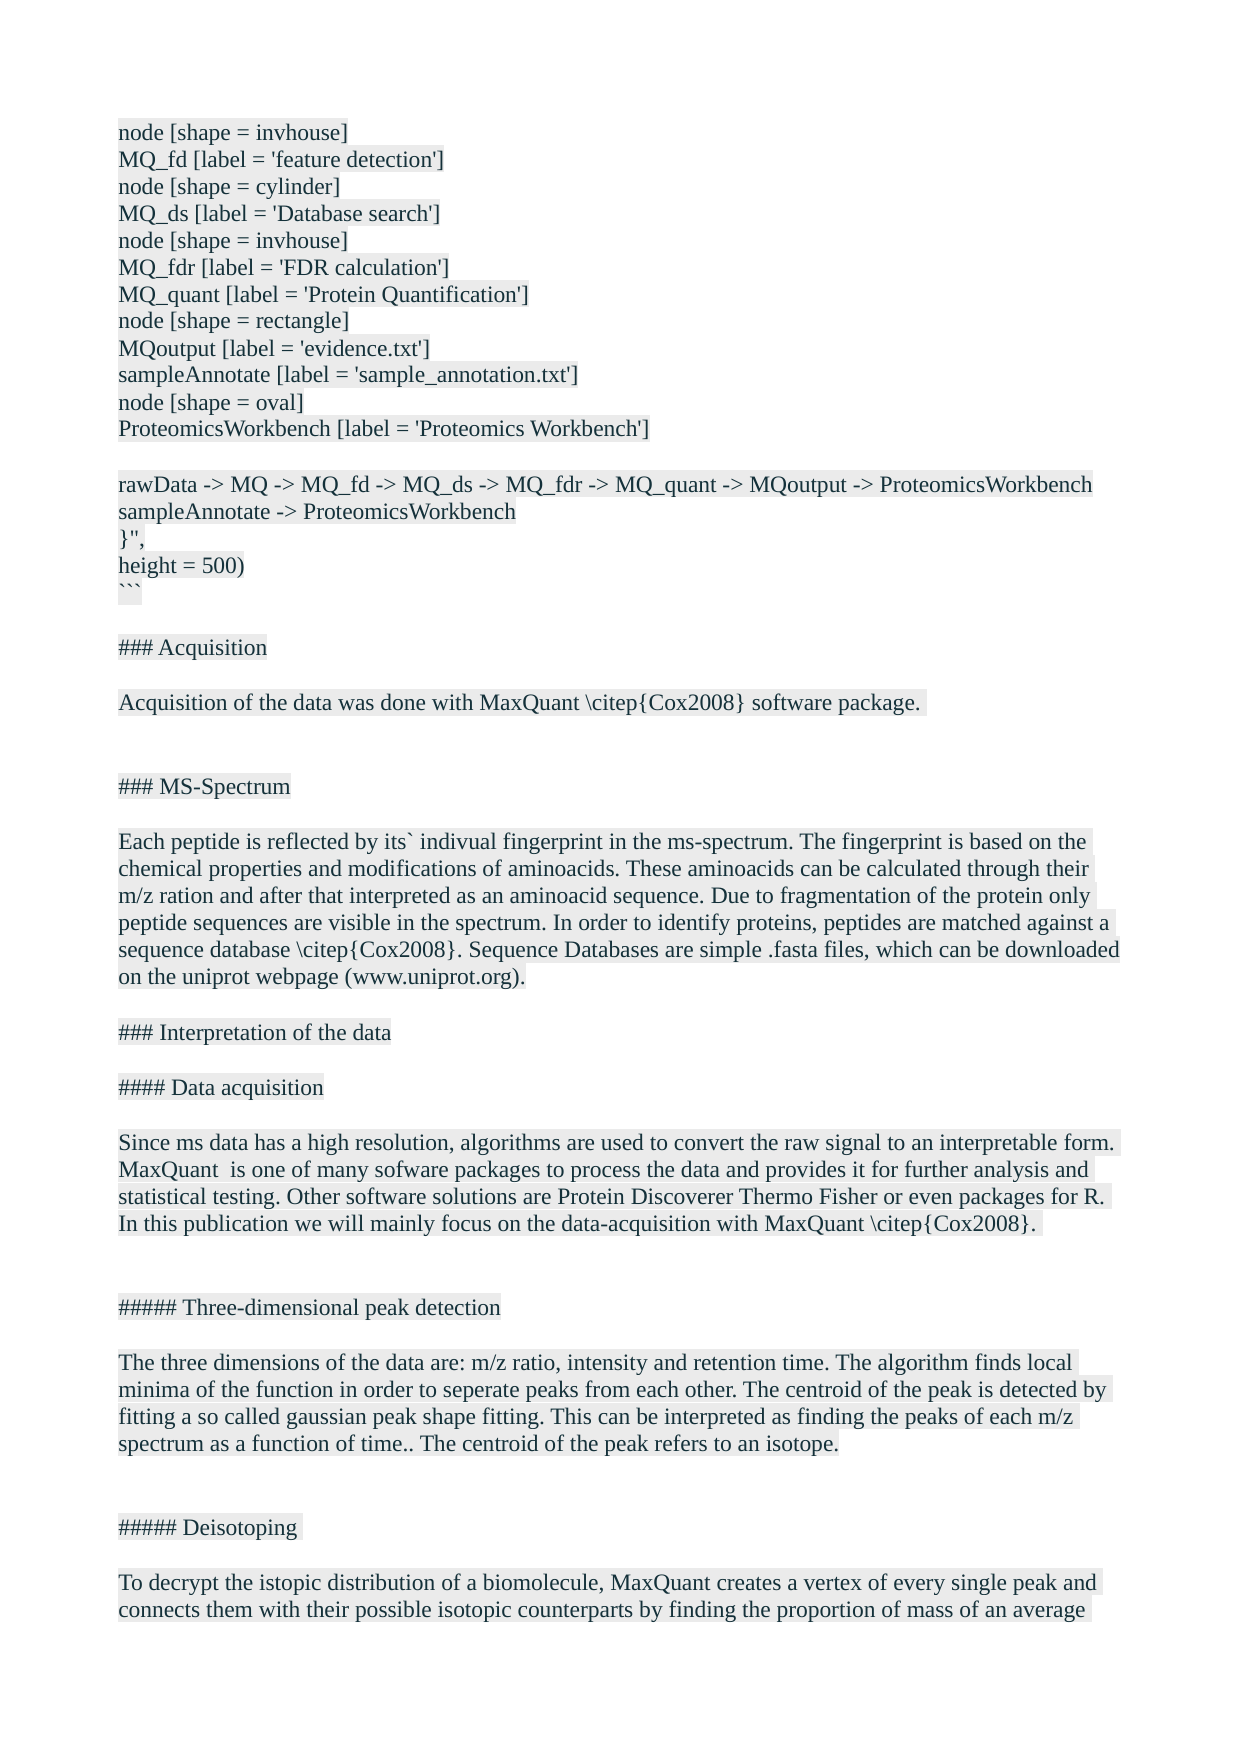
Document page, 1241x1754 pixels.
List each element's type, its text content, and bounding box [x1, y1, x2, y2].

text ##### Three-dimensional peak detection [118, 1293, 1122, 1320]
text rawData -> MQ -> MQ_fd -> MQ_ds -> MQ_fdr -> MQ_quant -> MQoutput -> ProteomicsWorkbench [118, 470, 1122, 497]
text ### Interpretation of the data [118, 1018, 1122, 1045]
text MQoutput [label = 'evidence.txt'] [118, 334, 1122, 361]
text Since ms data has a high resolution, algorithms are used to convert the raw signal to an interpretable form. [118, 1128, 1122, 1156]
text #### Data acquisition [118, 1073, 1122, 1100]
text Each peptide is reflected by its` indivual fingerprint in the ms-spectrum. The fingerprint is based on the chemical properties and modifications of aminoacids. These aminoacids can be calculated through their m/z ration and after that interpreted as an aminoacid sequence. Due to fragmentation of the protein only peptide sequences are visible in the spectrum. In order to identify proteins, peptides are matched against a sequence database \citep{Cox2008}. Sequence Databases are simple .fasta files, which can be downloaded on the uniprot webpage (www.uniprot.org). [118, 828, 1122, 989]
text node [shape = invhouse] [118, 118, 1122, 145]
text MQ_fdr [label = 'FDR calculation'] [118, 253, 1122, 280]
text node [shape = invhouse] [118, 226, 1122, 253]
text ### MS-Spectrum [118, 772, 1122, 799]
text MaxQuant is one of many sofware packages to process the data and provides it for further analysis and statistical testing. Other software solutions are Protein Discoverer Thermo Fisher or even packages for R. In this publication we will mainly focus on the data-acquisition with MaxQuant \citep{Cox2008}. [118, 1156, 1122, 1236]
text sampleAnnotate -> ProteomicsWorkbench [118, 497, 1122, 524]
text MQ_fd [label = 'feature detection'] [118, 145, 1122, 172]
text node [shape = rectangle] [118, 307, 1122, 334]
text Acquisition of the data was done with MaxQuant \citep{Cox2008} software package. [118, 689, 1122, 716]
text node [shape = oval] [118, 388, 1122, 415]
text }", [118, 524, 1122, 551]
text node [shape = cylinder] [118, 172, 1122, 199]
text height = 500) [118, 551, 1122, 578]
text MQ_ds [label = 'Database search'] [118, 199, 1122, 226]
text ##### Deisotoping [118, 1513, 1122, 1540]
text MQ_quant [label = 'Protein Quantification'] [118, 280, 1122, 307]
text ### Acquisition [118, 633, 1122, 660]
text To decrypt the istopic distribution of a biomolecule, MaxQuant creates a vertex of every single peak and connects them with their possible isotopic counterparts by finding the proportion of mass of an average [118, 1568, 1122, 1622]
text ``` [118, 578, 1122, 605]
text The three dimensions of the data are: m/z ratio, intensity and retention time. The algorithm finds local minima of the function in order to seperate peaks from each other. The centroid of the peak is detected by fitting a so called gaussian peak shape fitting. This can be interpreted as finding the peaks of each m/z spectrum as a function of time.. The centroid of the peak refers to an isotope. [118, 1348, 1122, 1456]
text ProteomicsWorkbench [label = 'Proteomics Workbench'] [118, 415, 1122, 442]
text sampleAnnotate [label = 'sample_annotation.txt'] [118, 361, 1122, 388]
